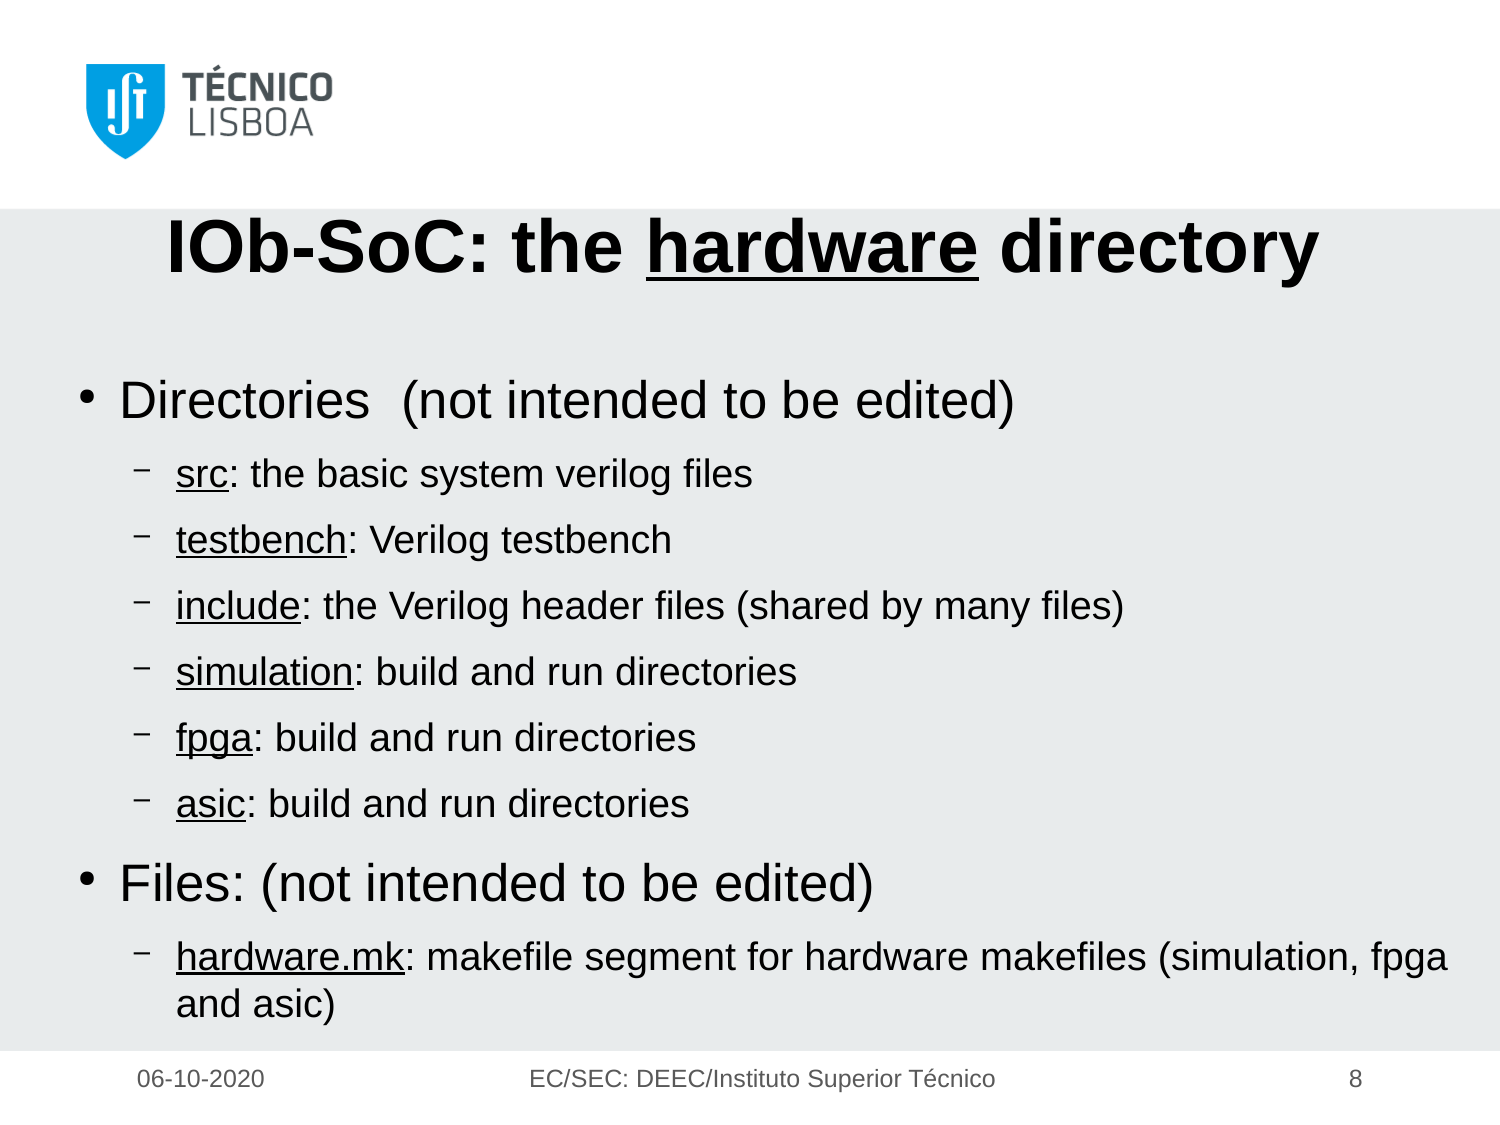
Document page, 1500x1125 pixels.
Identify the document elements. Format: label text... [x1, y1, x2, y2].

slide_number [1077, 1052, 1378, 1103]
list Directories (not intended to be edited) src: the basic system verilog files testbench: Verilog testbench include: the Verilog header files (shared by many files) simulation: build and run directories fpga: build and run directories asic: build and run directories Files: (not intended to be edited) hardware.mk: makefile segment for hardware makefiles (simulation, fpga and asic) [63, 366, 1477, 1028]
picture [0, 0, 1500, 1125]
footer EC/SEC: DEEC/Instituto Superior Técnico [512, 1052, 1021, 1103]
slide_number 06-10-2020 [121, 1052, 425, 1103]
title IOb-SoC: the hardware directory [151, 171, 1408, 314]
